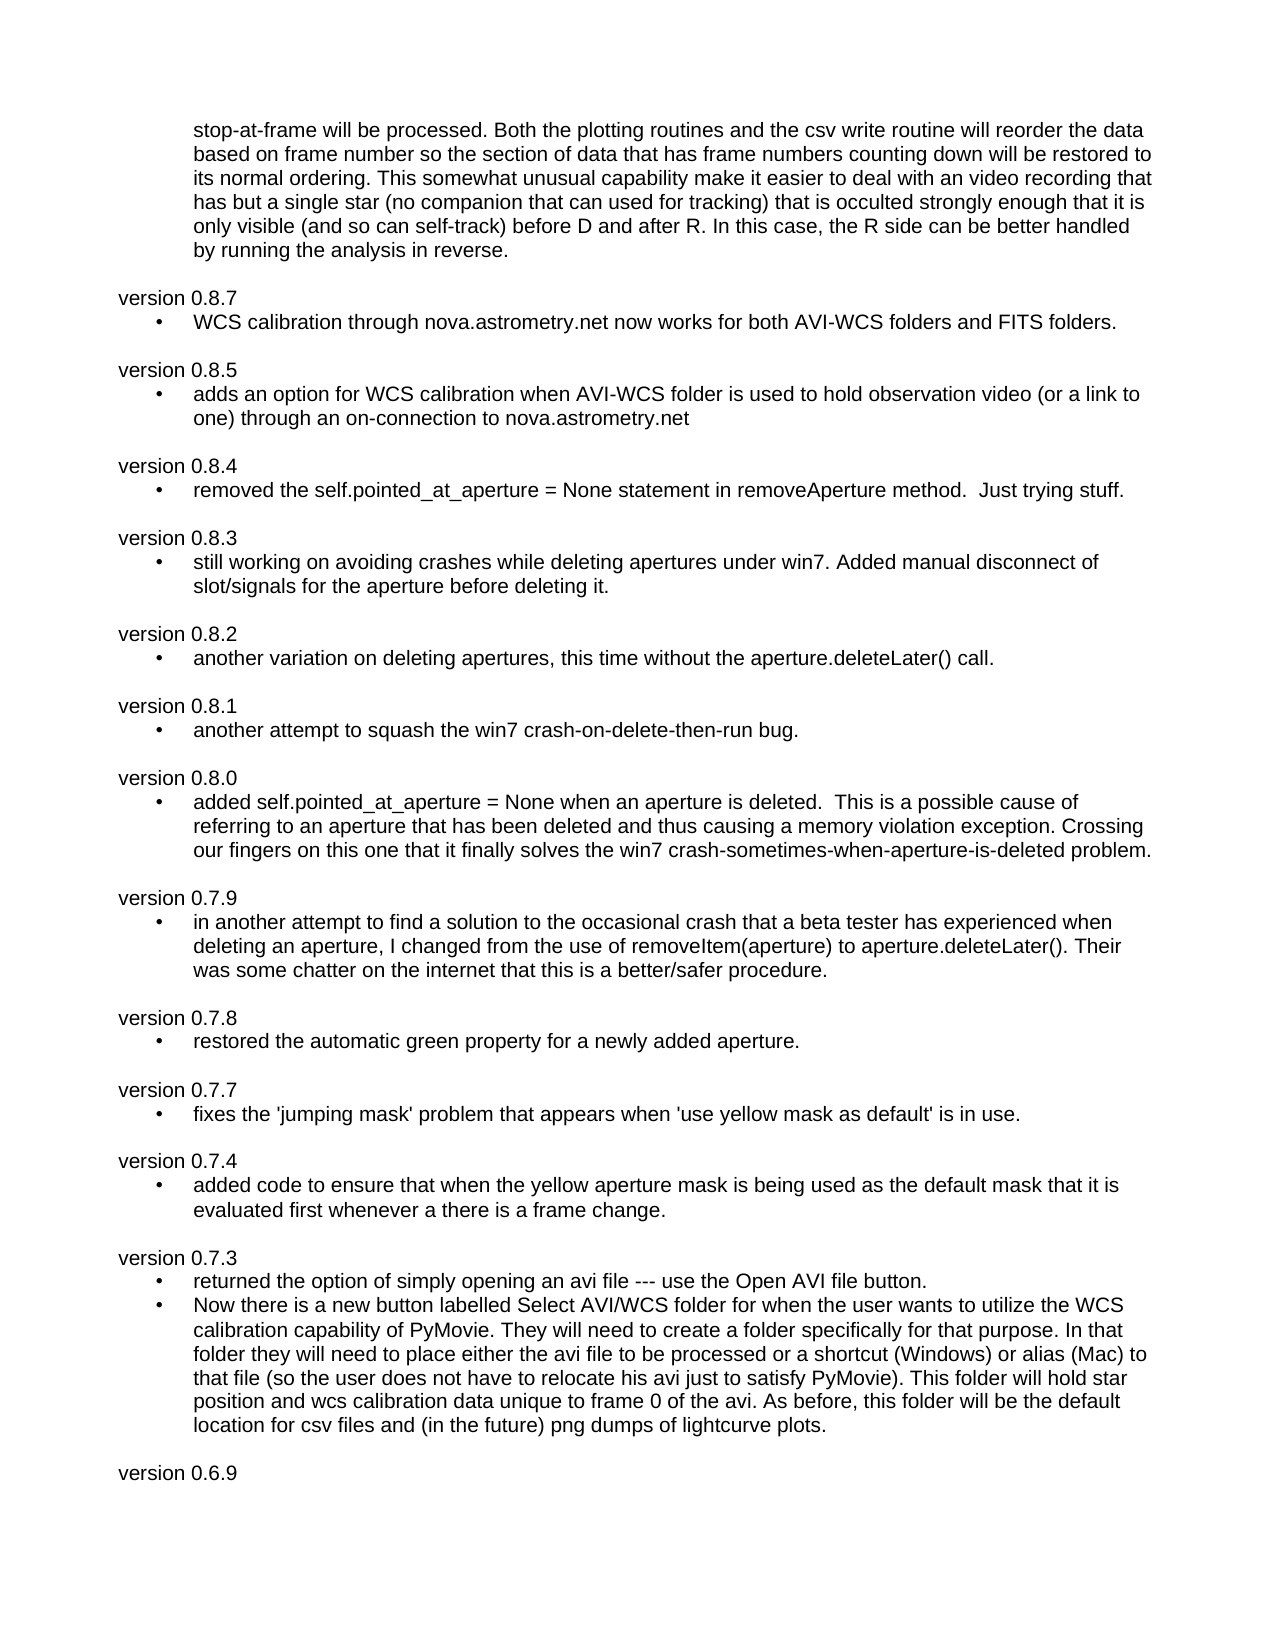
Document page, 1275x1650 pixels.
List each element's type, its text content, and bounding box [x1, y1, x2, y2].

list stop-at-frame will be processed. Both the plotting routines and the csv write routine will reorder the data based on frame number so the section of data that has frame numbers counting down will be restored to its normal ordering. This somewhat unusual capability make it easier to deal with an video recording that has but a single star (no companion that can used for tracking) that is occulted strongly enough that it is only visible (and so can self-track) before D and after R. In this case, the R side can be better handled by running the analysis in reverse. [156, 118, 1157, 286]
text version 0.8.7 [118, 286, 1157, 310]
text version 0.7.3 [118, 1245, 1157, 1269]
text version 0.8.3 [118, 526, 1157, 550]
list in another attempt to find a solution to the occasional crash that a beta tester has experienced when deleting an aperture, I changed from the use of removeItem(aperture) to aperture.deleteLater(). Their was some chatter on the internet that this is a better/safer procedure. [156, 909, 1157, 1005]
text version 0.6.9 [118, 1461, 1157, 1485]
list added self.pointed_at_aperture = None when an aperture is deleted. This is a possible cause of referring to an aperture that has been deleted and thus causing a memory violation exception. Crossing our fingers on this one that it finally solves the win7 crash-sometimes-when-aperture-is-deleted problem. [156, 789, 1157, 886]
list restored the automatic green property for a newly added aperture. [156, 1029, 1157, 1077]
text version 0.8.0 [118, 766, 1157, 789]
list WCS calibration through nova.astrometry.net now works for both AVI-WCS folders and FITS folders. [156, 310, 1157, 358]
text version 0.8.4 [118, 454, 1157, 478]
list another attempt to squash the win7 crash-on-delete-then-run bug. [156, 718, 1157, 766]
text version 0.8.5 [118, 358, 1157, 382]
list returned the option of simply opening an avi file --- use the Open AVI file button. [156, 1269, 1157, 1293]
text version 0.8.1 [118, 694, 1157, 718]
text version 0.7.9 [118, 886, 1157, 909]
text version 0.8.2 [118, 622, 1157, 646]
list another variation on deleting apertures, this time without the aperture.deleteLater() call. [156, 646, 1157, 694]
text version 0.7.4 [118, 1149, 1157, 1173]
text version 0.7.8 [118, 1005, 1157, 1029]
list removed the self.pointed_at_aperture = None statement in removeAperture method. Just trying stuff. [156, 478, 1157, 526]
list still working on avoiding crashes while deleting apertures under win7. Added manual disconnect of slot/signals for the aperture before deleting it. [156, 550, 1157, 622]
list adds an option for WCS calibration when AVI-WCS folder is used to hold observation video (or a link to one) through an on-connection to nova.astrometry.net [156, 382, 1157, 454]
list fixes the 'jumping mask' problem that appears when 'use yellow mask as default' is in use. [156, 1101, 1157, 1149]
list Now there is a new button labelled Select AVI/WCS folder for when the user wants to utilize the WCS calibration capability of PyMovie. They will need to create a folder specifically for that purpose. In that folder they will need to place either the avi file to be processed or a shortcut (Windows) or alias (Mac) to that file (so the user does not have to relocate his avi just to satisfy PyMovie). This folder will hold star position and wcs calibration data unique to frame 0 of the avi. As before, this folder will be the default location for csv files and (in the future) png dumps of lightcurve plots. [156, 1293, 1157, 1461]
list added code to ensure that when the yellow aperture mask is being used as the default mask that it is evaluated first whenever a there is a frame change. [156, 1173, 1157, 1245]
text version 0.7.7 [118, 1077, 1157, 1101]
